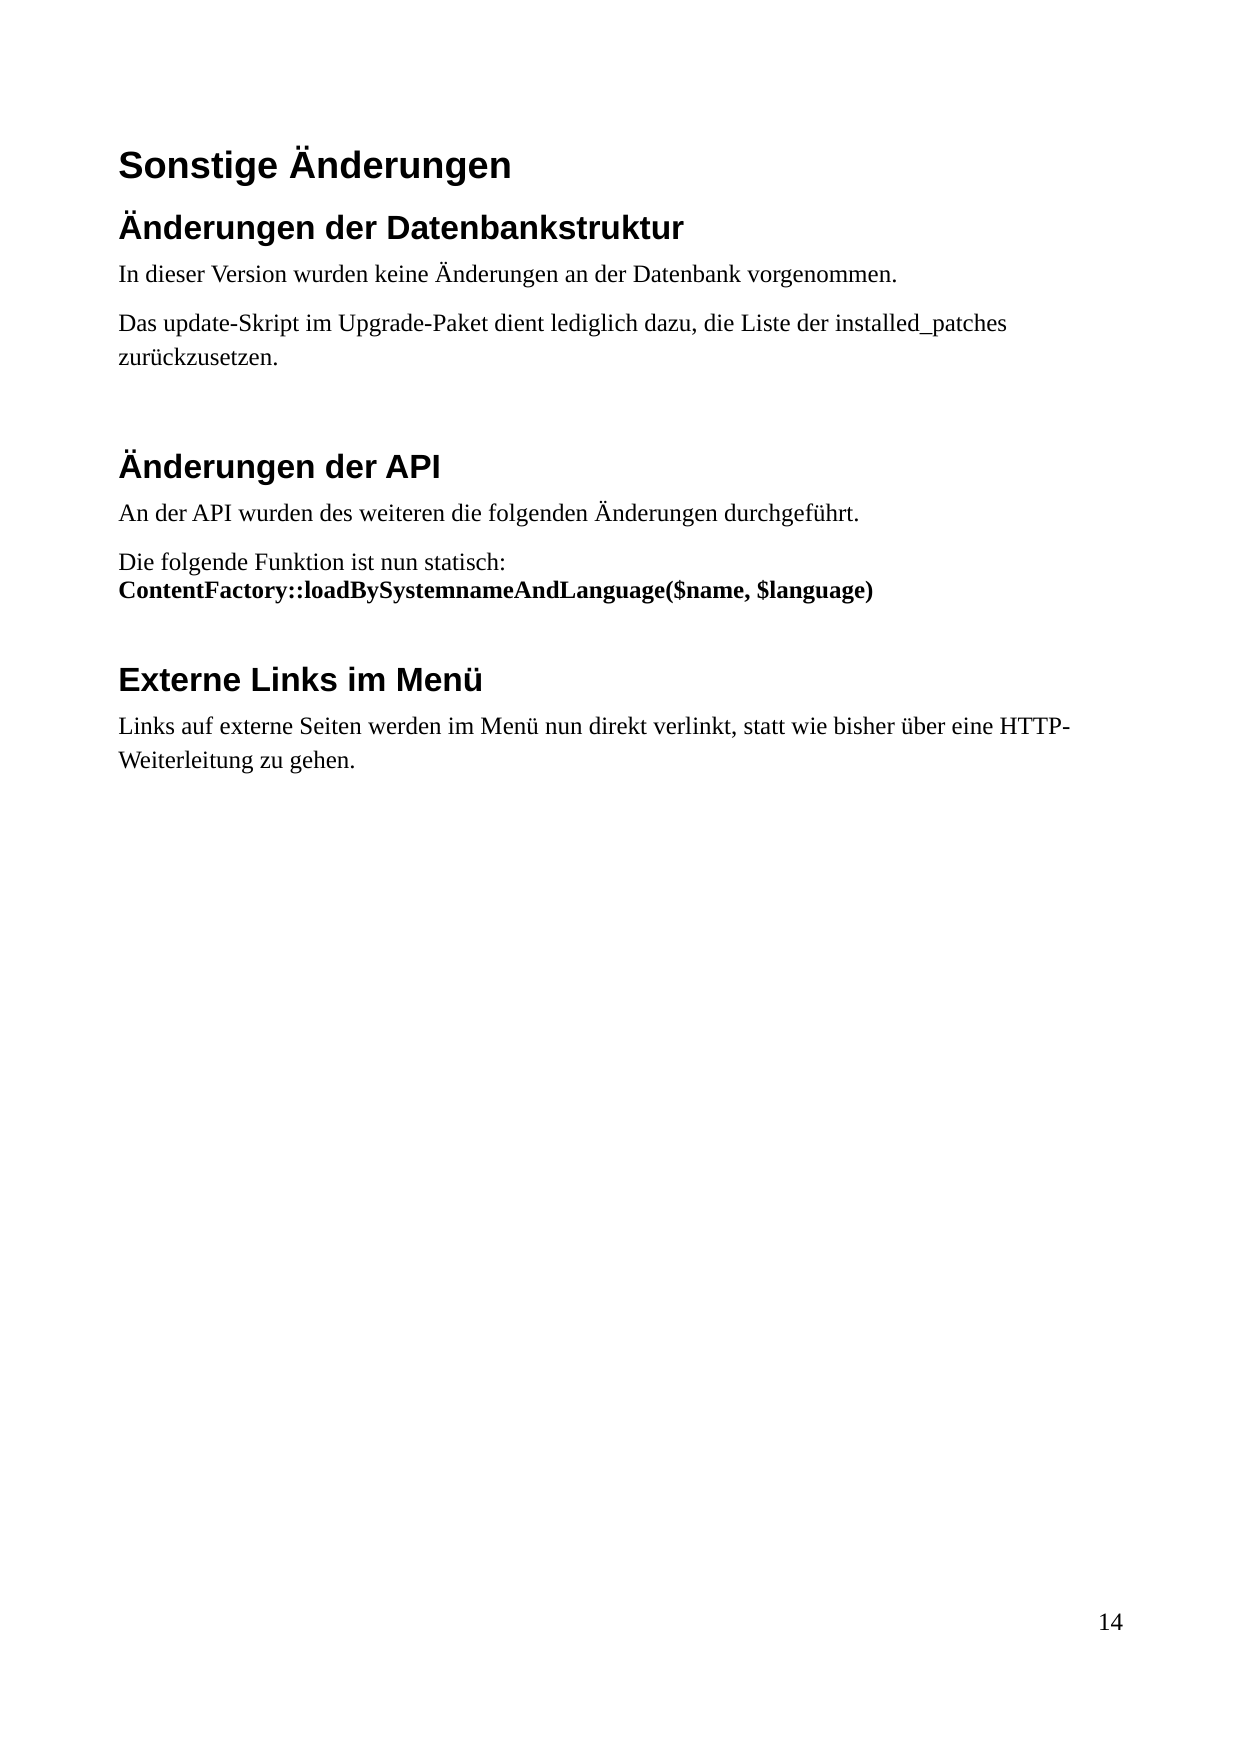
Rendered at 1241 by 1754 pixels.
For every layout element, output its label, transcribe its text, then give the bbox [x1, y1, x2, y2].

subtitle Sonstige Änderungen [118, 143, 1123, 187]
text ContentFactory::loadBySystemnameAndLanguage($name, $language) [118, 576, 1123, 604]
subtitle Externe Links im Menü [118, 660, 1123, 698]
text Das update-Skript im Upgrade-Paket dient lediglich dazu, die Liste der installed_patches zurückzusetzen. [118, 308, 1123, 371]
subtitle Änderungen der API [118, 447, 1123, 485]
subtitle Änderungen der Datenbankstruktur [118, 208, 1123, 246]
text Die folgende Funktion ist nun statisch: [118, 547, 1123, 576]
text An der API wurden des weiteren die folgenden Änderungen durchgeführt. [118, 498, 1123, 527]
text Links auf externe Seiten werden im Menü nun direkt verlinkt, statt wie bisher über eine HTTP-Weiterleitung zu gehen. [118, 711, 1123, 774]
text In dieser Version wurden keine Änderungen an der Datenbank vorgenommen. [118, 259, 1123, 287]
